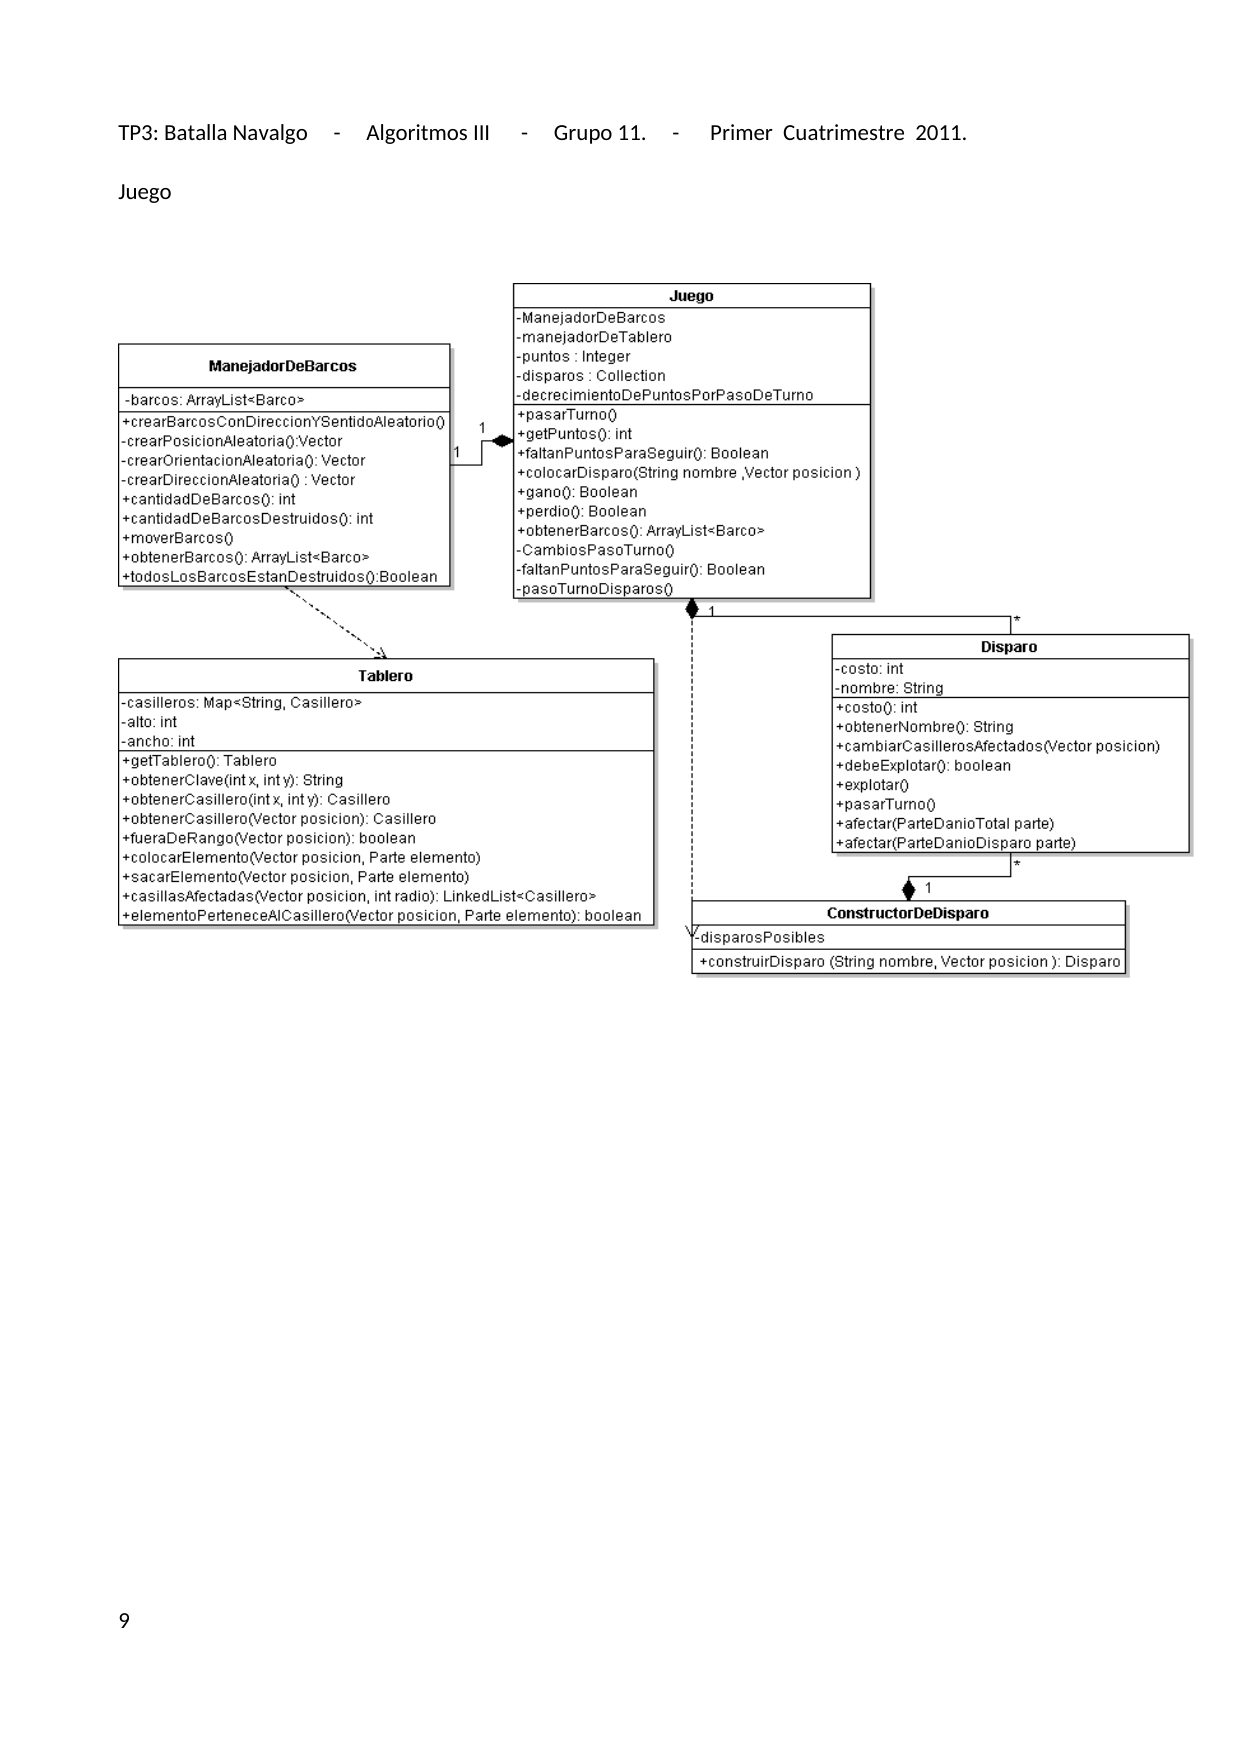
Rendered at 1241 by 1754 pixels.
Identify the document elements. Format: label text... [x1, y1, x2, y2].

text Juego [118, 177, 1122, 205]
